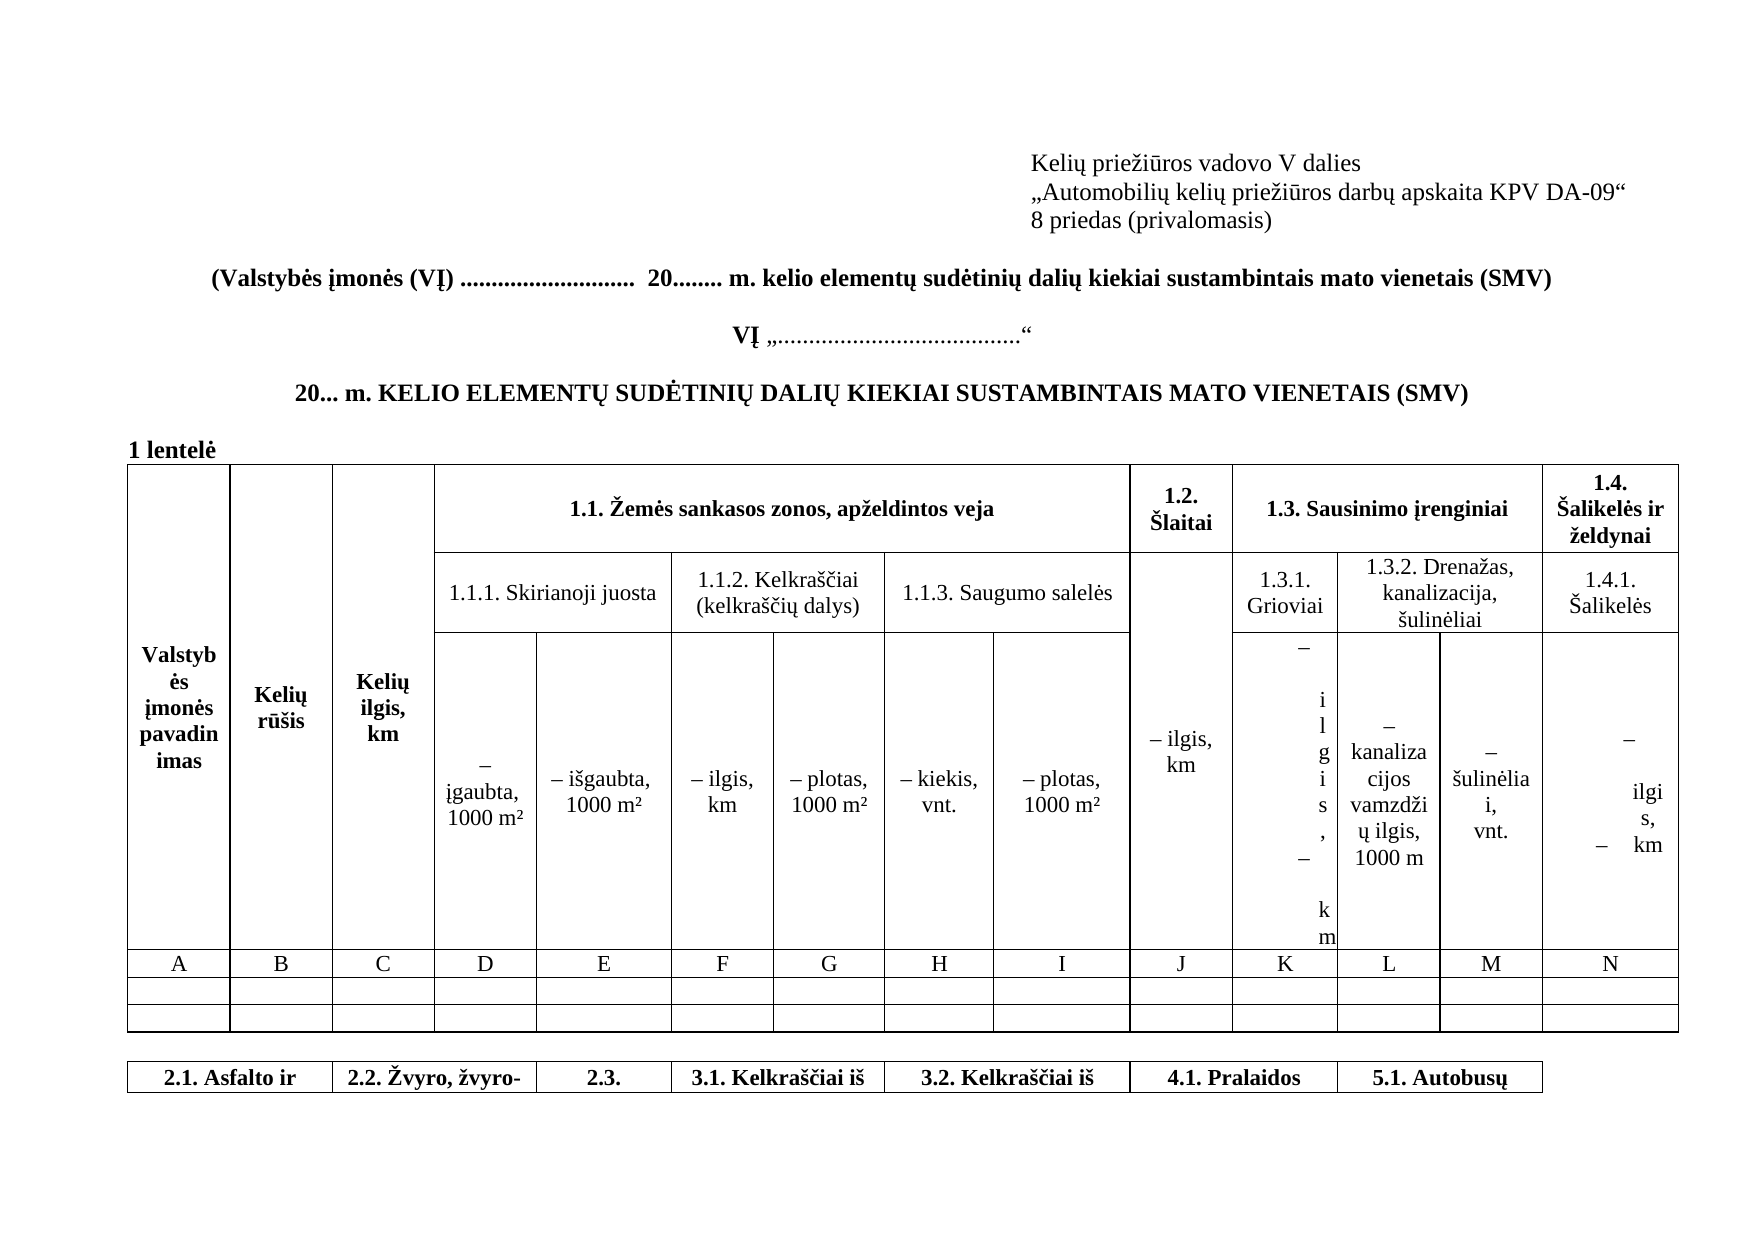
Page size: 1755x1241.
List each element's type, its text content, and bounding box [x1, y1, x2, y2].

table_cell [1338, 978, 1439, 1004]
table_cell [231, 1005, 332, 1031]
table_cell – šulinėliai, vnt. [1441, 633, 1542, 949]
table_cell [435, 1005, 536, 1031]
table_cell F [672, 950, 773, 977]
text Kelių priežiūros vadovo V dalies [1031, 148, 1636, 177]
table_cell [435, 978, 536, 1004]
table_cell L [1338, 950, 1439, 977]
text 8 priedas (privalomasis) [1031, 206, 1636, 234]
table_cell – plotas, 1000 m² [994, 633, 1129, 949]
table_cell – ilgis, km [672, 633, 773, 949]
table_cell [672, 978, 773, 1004]
table_cell [537, 1005, 671, 1031]
table_cell D [435, 950, 536, 977]
table_header 4.1. Pralaidos [1131, 1062, 1337, 1092]
table_cell – išgaubta, 1000 m² [537, 633, 671, 949]
table_cell – ilgis, – km [1543, 633, 1678, 949]
table_cell [774, 1005, 884, 1031]
table_cell C [333, 950, 434, 977]
table_cell [885, 1005, 993, 1031]
table_header 3.2. Kelkraščiai iš [885, 1062, 1129, 1092]
table_cell J [1131, 950, 1232, 977]
table_cell – įgaubta, 1000 m² [435, 633, 536, 949]
table_header 2.1. Asfalto ir [128, 1062, 332, 1092]
table_cell [333, 1005, 434, 1031]
table_header 1.2. Šlaitai [1131, 465, 1232, 552]
table_cell [1441, 978, 1542, 1004]
table_cell [1543, 978, 1678, 1004]
table_cell [885, 978, 993, 1004]
table_cell – kanalizacijos vamzdžių ilgis, 1000 m [1338, 633, 1439, 949]
table_cell K [1233, 950, 1337, 977]
table_cell 1.3.1. Grioviai [1233, 553, 1337, 632]
text „Automobilių kelių priežiūros darbų apskaita KPV DA-09“ [1031, 177, 1636, 206]
table_cell [1131, 978, 1232, 1004]
table_cell N [1543, 950, 1678, 977]
table_cell 1.1.3. Saugumo salelės [885, 553, 1129, 632]
table_cell [1338, 1005, 1439, 1031]
table_cell [1233, 978, 1337, 1004]
table_cell M [1441, 950, 1542, 977]
text 1 lentelė [128, 436, 1636, 464]
table_cell [1131, 1005, 1232, 1031]
table_cell 1.3.2. Drenažas, kanalizacija, šulinėliai [1338, 553, 1542, 632]
table_header Kelių ilgis, km [333, 465, 434, 949]
table_cell 1.4.1. Šalikelės [1543, 553, 1678, 632]
table_header Valstybės įmonės pavadinimas [128, 465, 229, 949]
table_cell G [774, 950, 884, 977]
table_cell [537, 978, 671, 1004]
table_header 3.1. Kelkraščiai iš [672, 1062, 884, 1092]
table_cell [1543, 1005, 1678, 1031]
text 20... m. KELIO ELEMENTŲ SUDĖTINIŲ DALIŲ KIEKIAI SUSTAMBINTAIS MATO VIENETAIS (SMV) [128, 378, 1636, 407]
table_cell – kiekis, vnt. [885, 633, 993, 949]
table_cell [994, 978, 1129, 1004]
text (Valstybės įmonės (VĮ) ............................ 20........ m. kelio elementų sudėtinių dalių kiekiai sustambintais mato vienetais (SMV) [128, 263, 1636, 292]
table_cell 1.1.2. Kelkraščiai (kelkraščių dalys) [672, 553, 884, 632]
table_header 1.4. Šalikelės ir želdynai [1543, 465, 1678, 552]
table_cell [128, 978, 229, 1004]
table_cell [774, 978, 884, 1004]
table_header Kelių rūšis [231, 465, 332, 949]
table_cell A [128, 950, 229, 977]
table_cell [1233, 1005, 1337, 1031]
table_cell [1441, 1005, 1542, 1031]
table_header 1.3. Sausinimo įrenginiai [1233, 465, 1542, 552]
table_cell [994, 1005, 1129, 1031]
table_cell [231, 978, 332, 1004]
table_cell [672, 1005, 773, 1031]
table_cell – ilgis, km [1131, 553, 1232, 949]
table_cell – ilgis, – km [1233, 633, 1337, 949]
table_cell B [231, 950, 332, 977]
table_header 2.3. [537, 1062, 671, 1092]
table_cell 1.1.1. Skirianoji juosta [435, 553, 671, 632]
table_cell – plotas, 1000 m² [774, 633, 884, 949]
table_header 5.1. Autobusų [1338, 1062, 1542, 1092]
table_cell [128, 1005, 229, 1031]
table_cell [333, 978, 434, 1004]
table_header 2.2. Žvyro, žvyro- [333, 1062, 536, 1092]
table_cell E [537, 950, 671, 977]
table_header 1.1. Žemės sankasos zonos, apželdintos veja [435, 465, 1129, 552]
table_cell I [994, 950, 1129, 977]
table_cell H [885, 950, 993, 977]
text VĮ „.......................................“ [128, 321, 1636, 349]
